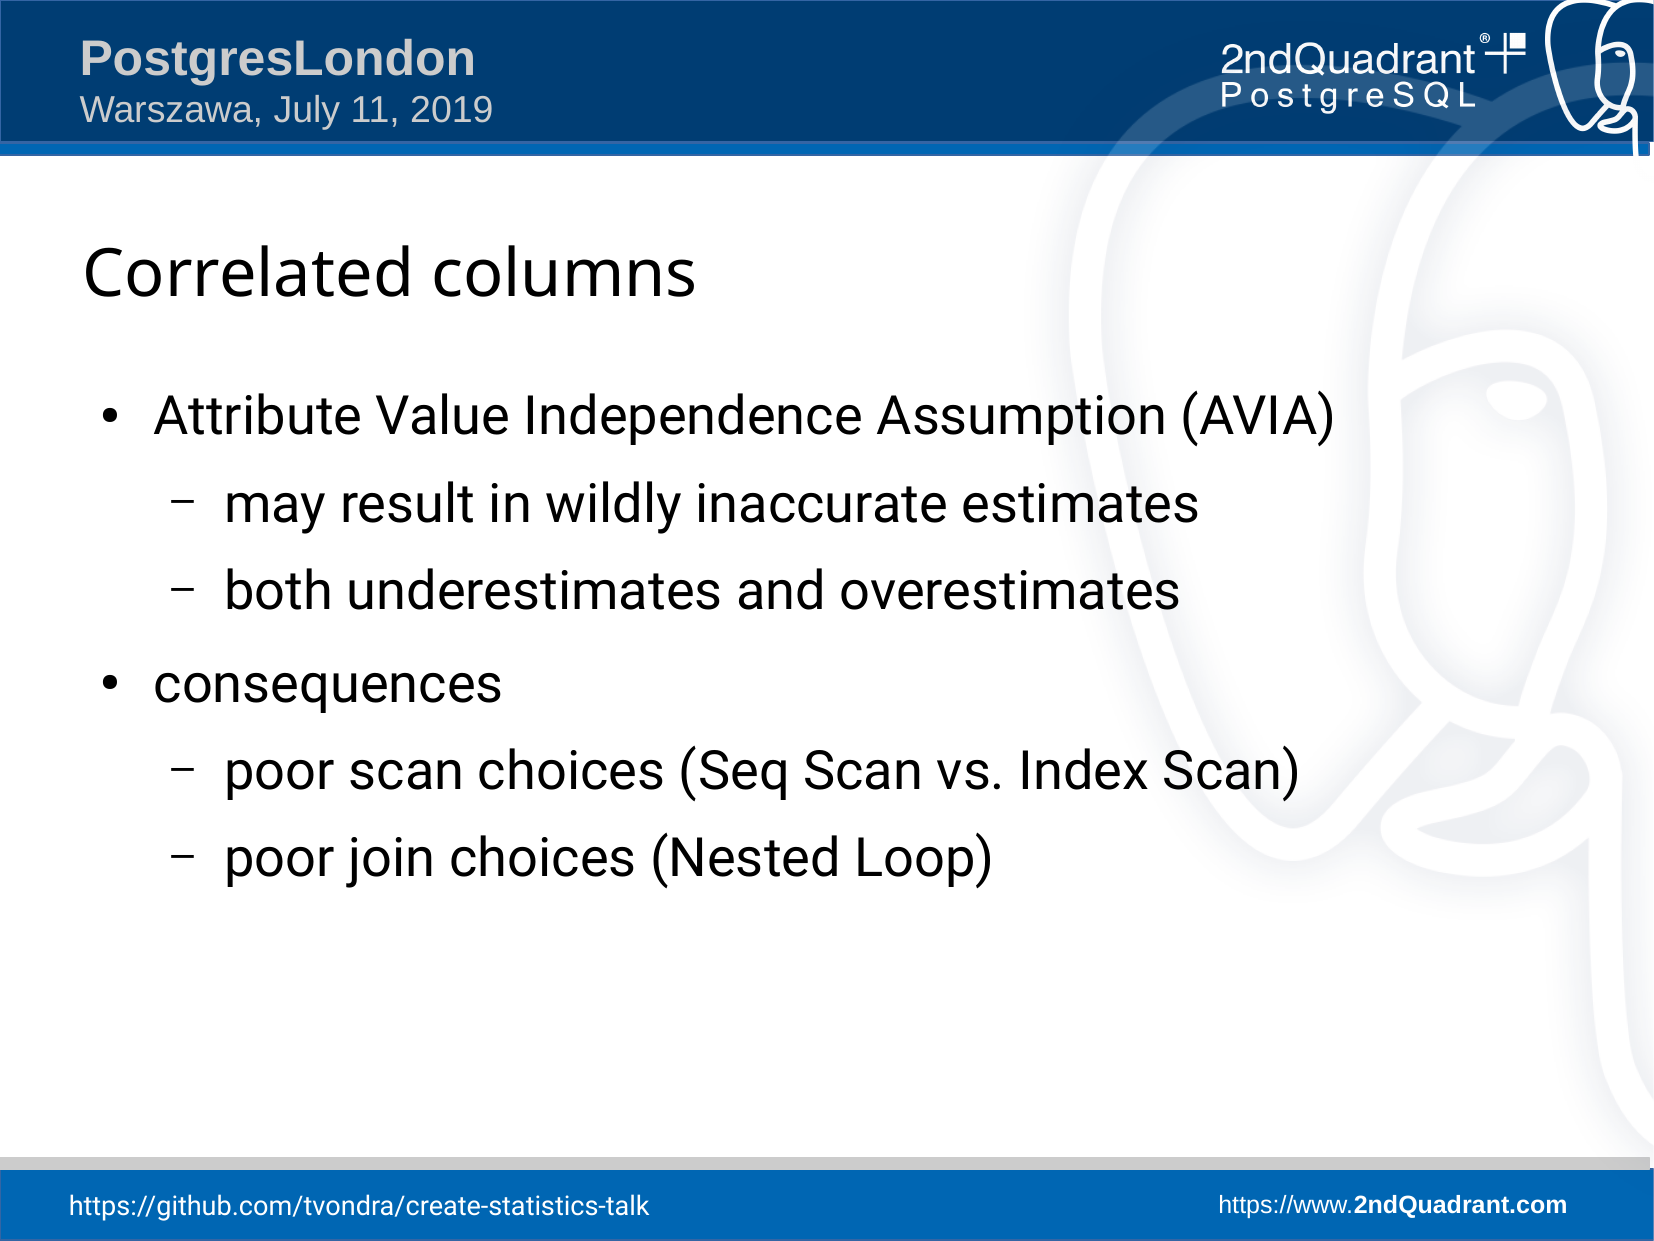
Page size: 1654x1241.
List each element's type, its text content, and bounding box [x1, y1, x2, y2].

title Correlated columns [82, 167, 1571, 375]
picture [632, 0, 1654, 1241]
list Attribute Value Independence Assumption (AVIA) may result in wildly inaccurate estimates both underestimates and overestimates consequences poor scan choices (Seq Scan vs. Index Scan) poor join choices (Nested Loop) [82, 384, 1571, 1104]
